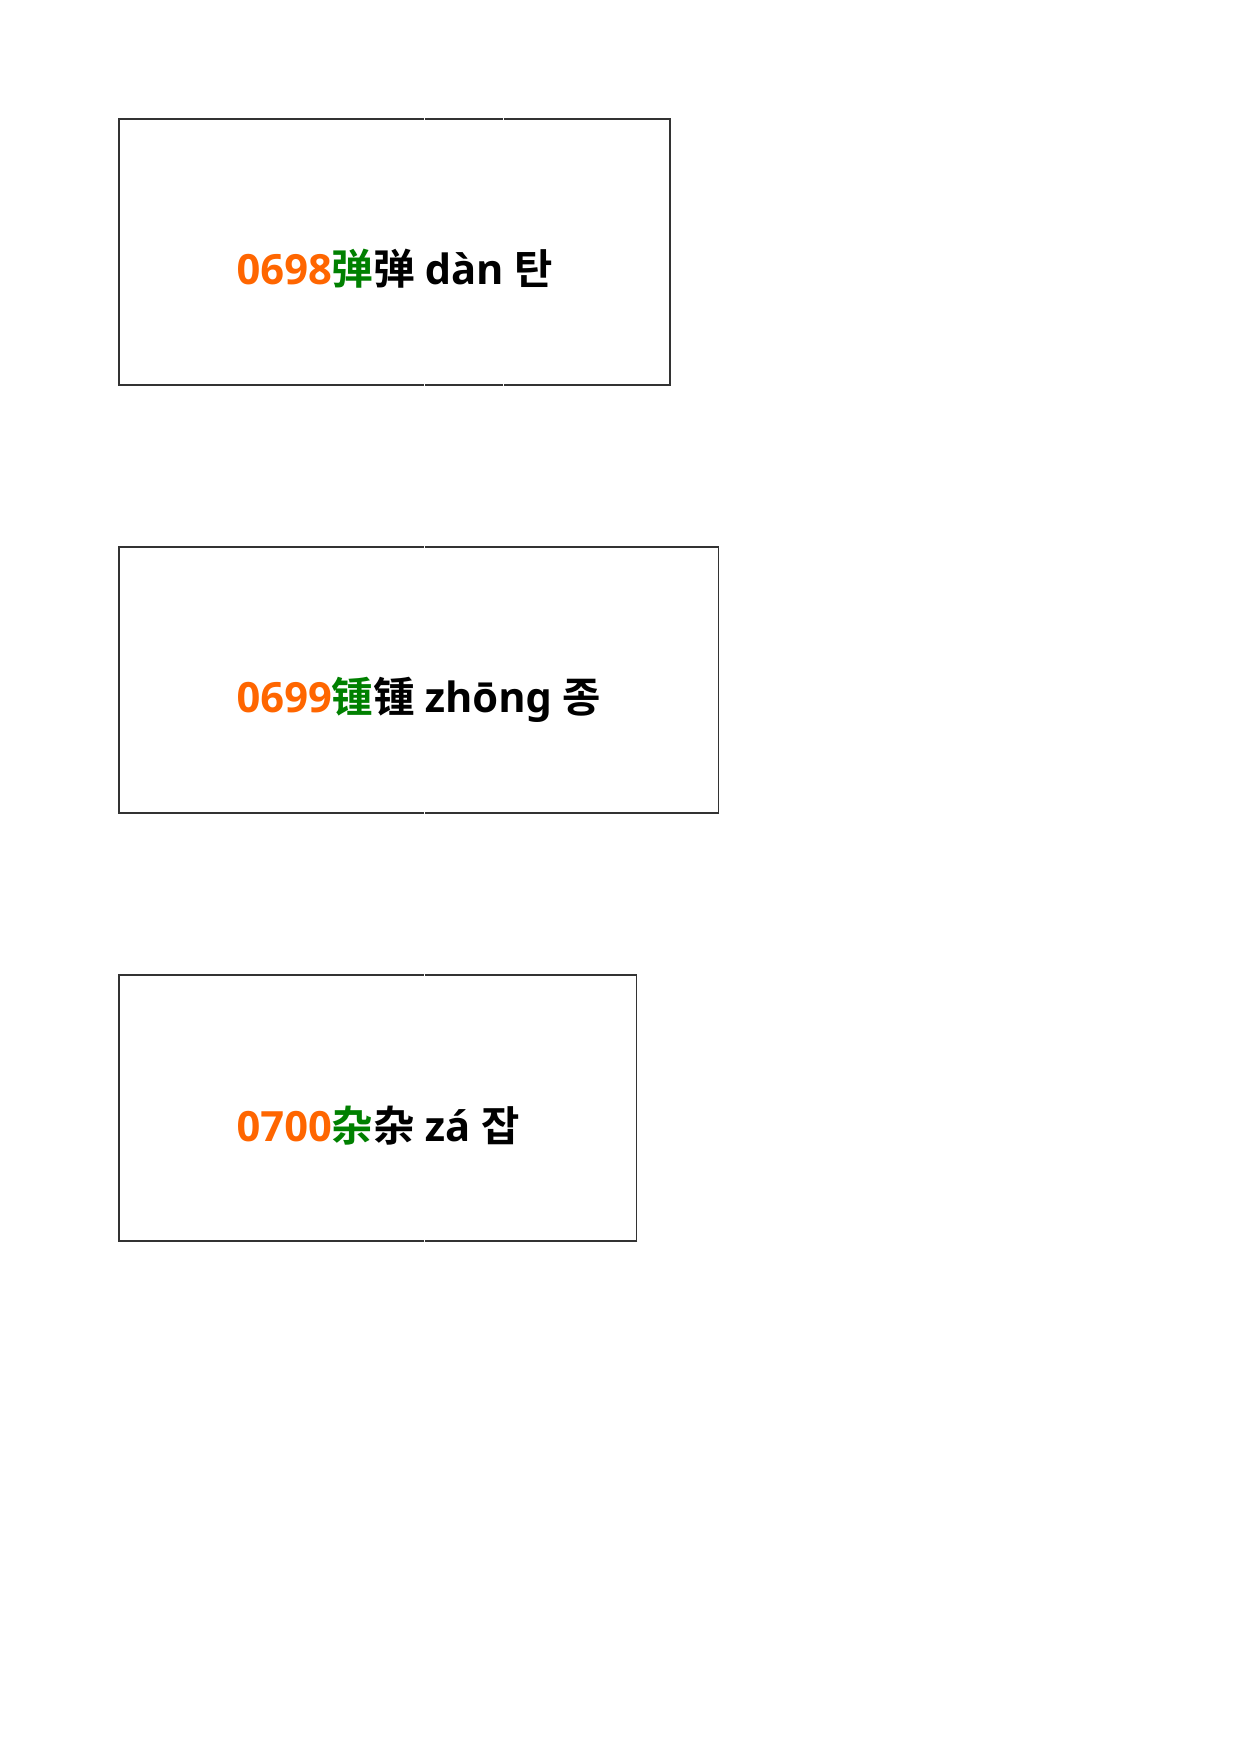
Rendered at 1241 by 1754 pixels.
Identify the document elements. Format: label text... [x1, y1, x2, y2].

text [637, 974, 1122, 1242]
text [671, 118, 1122, 386]
text 0699锺锺 zhōng 종 [120, 547, 718, 813]
text [719, 546, 1122, 814]
text 0700杂杂 zá 잡 [120, 975, 636, 1241]
text 0698弹弹 dàn 탄 [120, 119, 669, 385]
